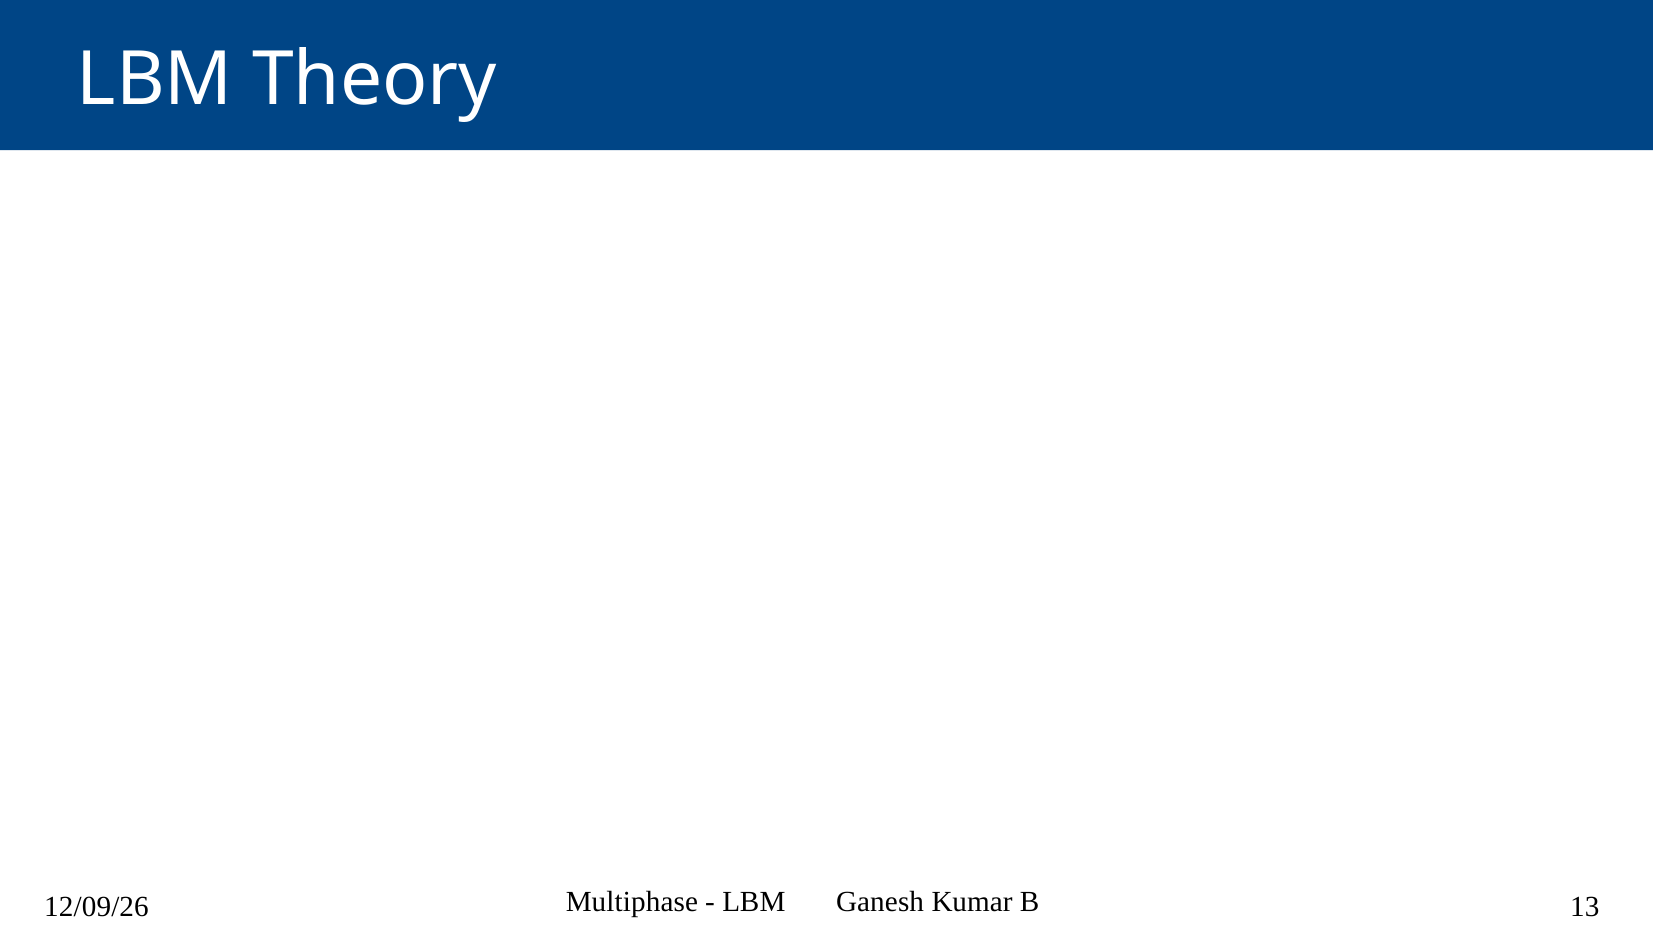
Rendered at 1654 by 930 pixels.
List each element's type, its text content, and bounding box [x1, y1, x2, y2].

title LBM Theory [0, 0, 1653, 151]
